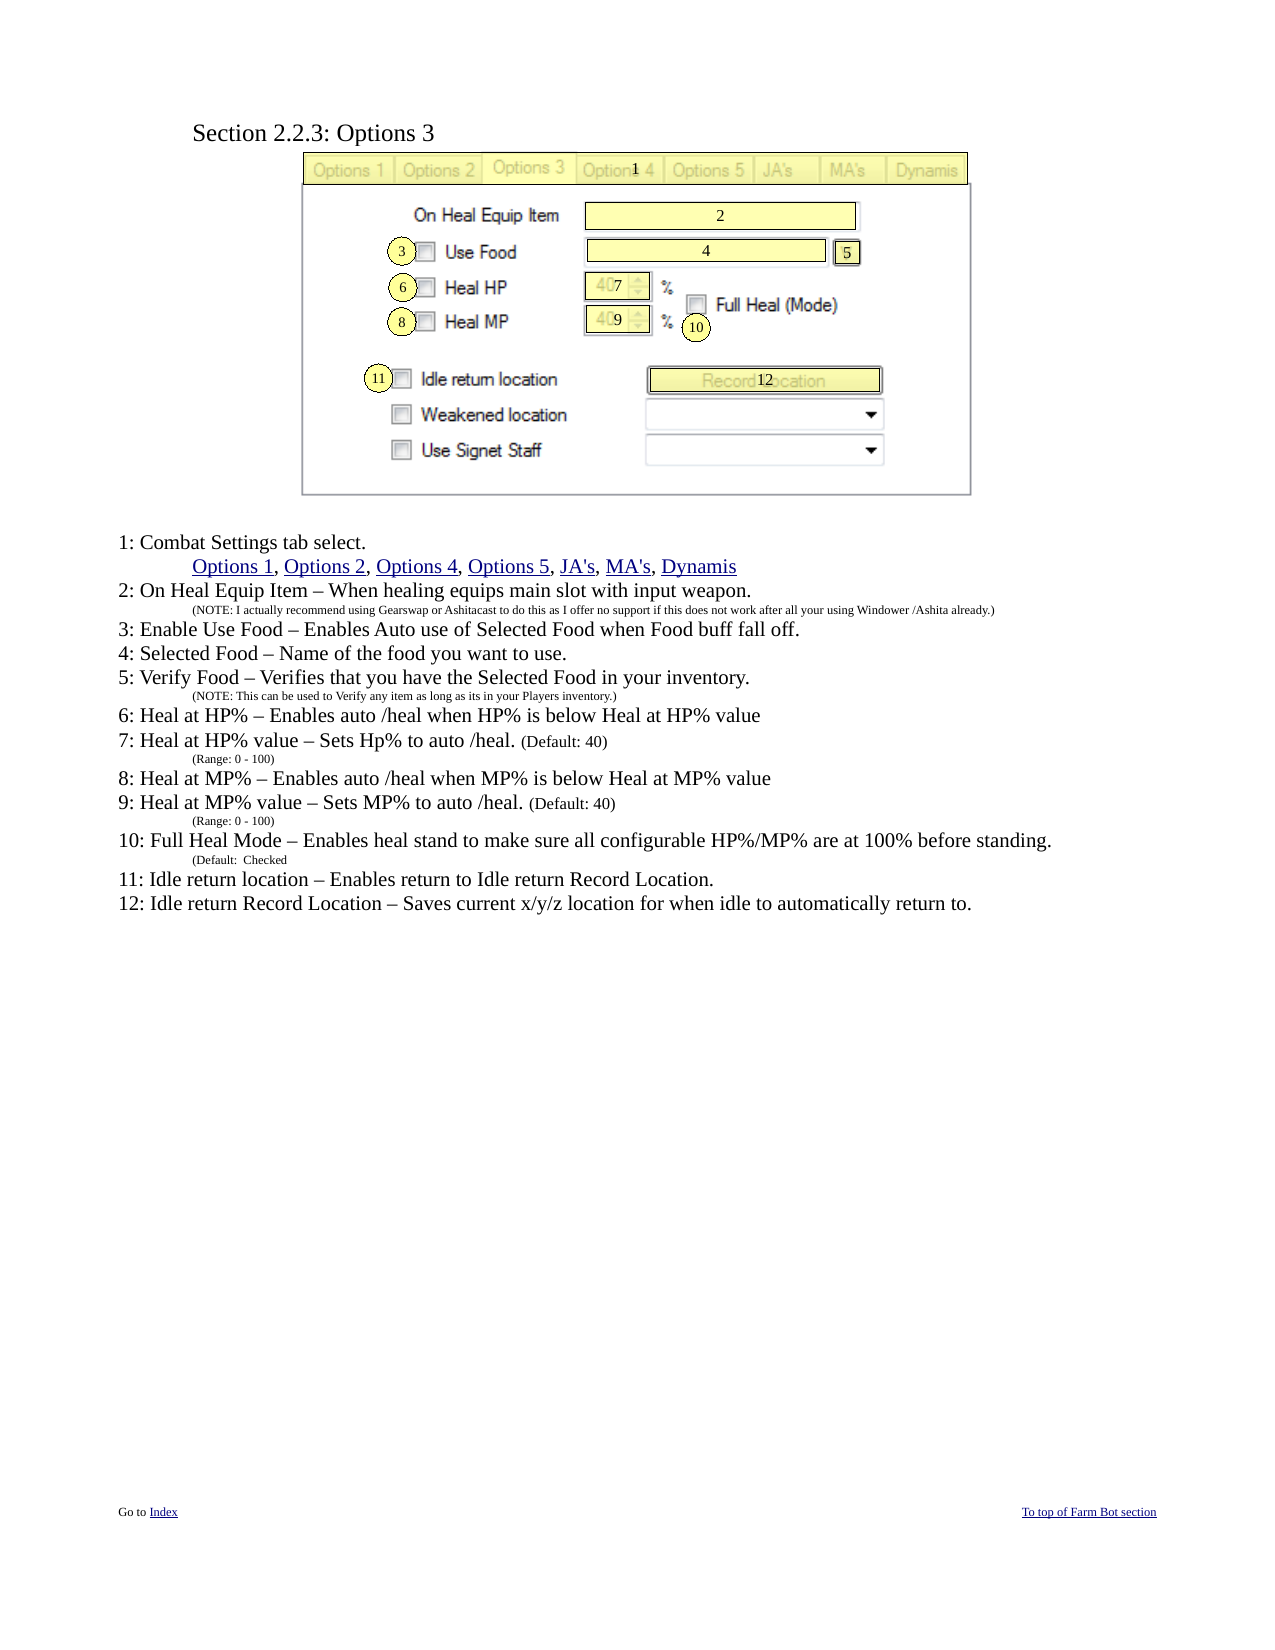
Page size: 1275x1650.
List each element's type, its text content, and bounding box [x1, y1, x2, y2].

text 6: Heal at HP% – Enables auto /heal when HP% is below Heal at HP% value [118, 703, 1157, 727]
text 8: Heal at MP% – Enables auto /heal when MP% is below Heal at MP% value [118, 766, 1157, 790]
text (Range: 0 - 100) [118, 814, 1157, 828]
text 1: Combat Settings tab select. [118, 530, 1157, 554]
text 9: Heal at MP% value – Sets MP% to auto /heal. (Default: 40) [118, 790, 1157, 814]
text (Range: 0 - 100) [118, 752, 1157, 766]
text 4: Selected Food – Name of the food you want to use. [118, 641, 1157, 665]
text 2: On Heal Equip Item – When healing equips main slot with input weapon. [118, 578, 1157, 602]
text (NOTE: This can be used to Verify any item as long as its in your Players inventory.) [118, 689, 1157, 703]
picture [297, 146, 978, 502]
text 10: Full Heal Mode – Enables heal stand to make sure all configurable HP%/MP% are at 100% before standing. [118, 828, 1157, 852]
text (Default: Checked [118, 852, 1157, 867]
text 3: Enable Use Food – Enables Auto use of Selected Food when Food buff fall off. [118, 617, 1157, 641]
text 5: Verify Food – Verifies that you have the Selected Food in your inventory. [118, 665, 1157, 689]
text Options 1, Options 2, Options 4, Options 5, JA's, MA's, Dynamis [118, 554, 1157, 578]
text 7: Heal at HP% value – Sets Hp% to auto /heal. (Default: 40) [118, 727, 1157, 752]
text 11: Idle return location – Enables return to Idle return Record Location. [118, 867, 1157, 891]
text Section 2.2.3: Options 3 [118, 118, 1157, 147]
text 12: Idle return Record Location – Saves current x/y/z location for when idle to automatically return to. [118, 891, 1157, 915]
text Go to Index To top of Farm Bot section [118, 1504, 1157, 1519]
text (NOTE: I actually recommend using Gearswap or Ashitacast to do this as I offer no support if this does not work after all your using Windower /Ashita already.) [118, 602, 1157, 617]
